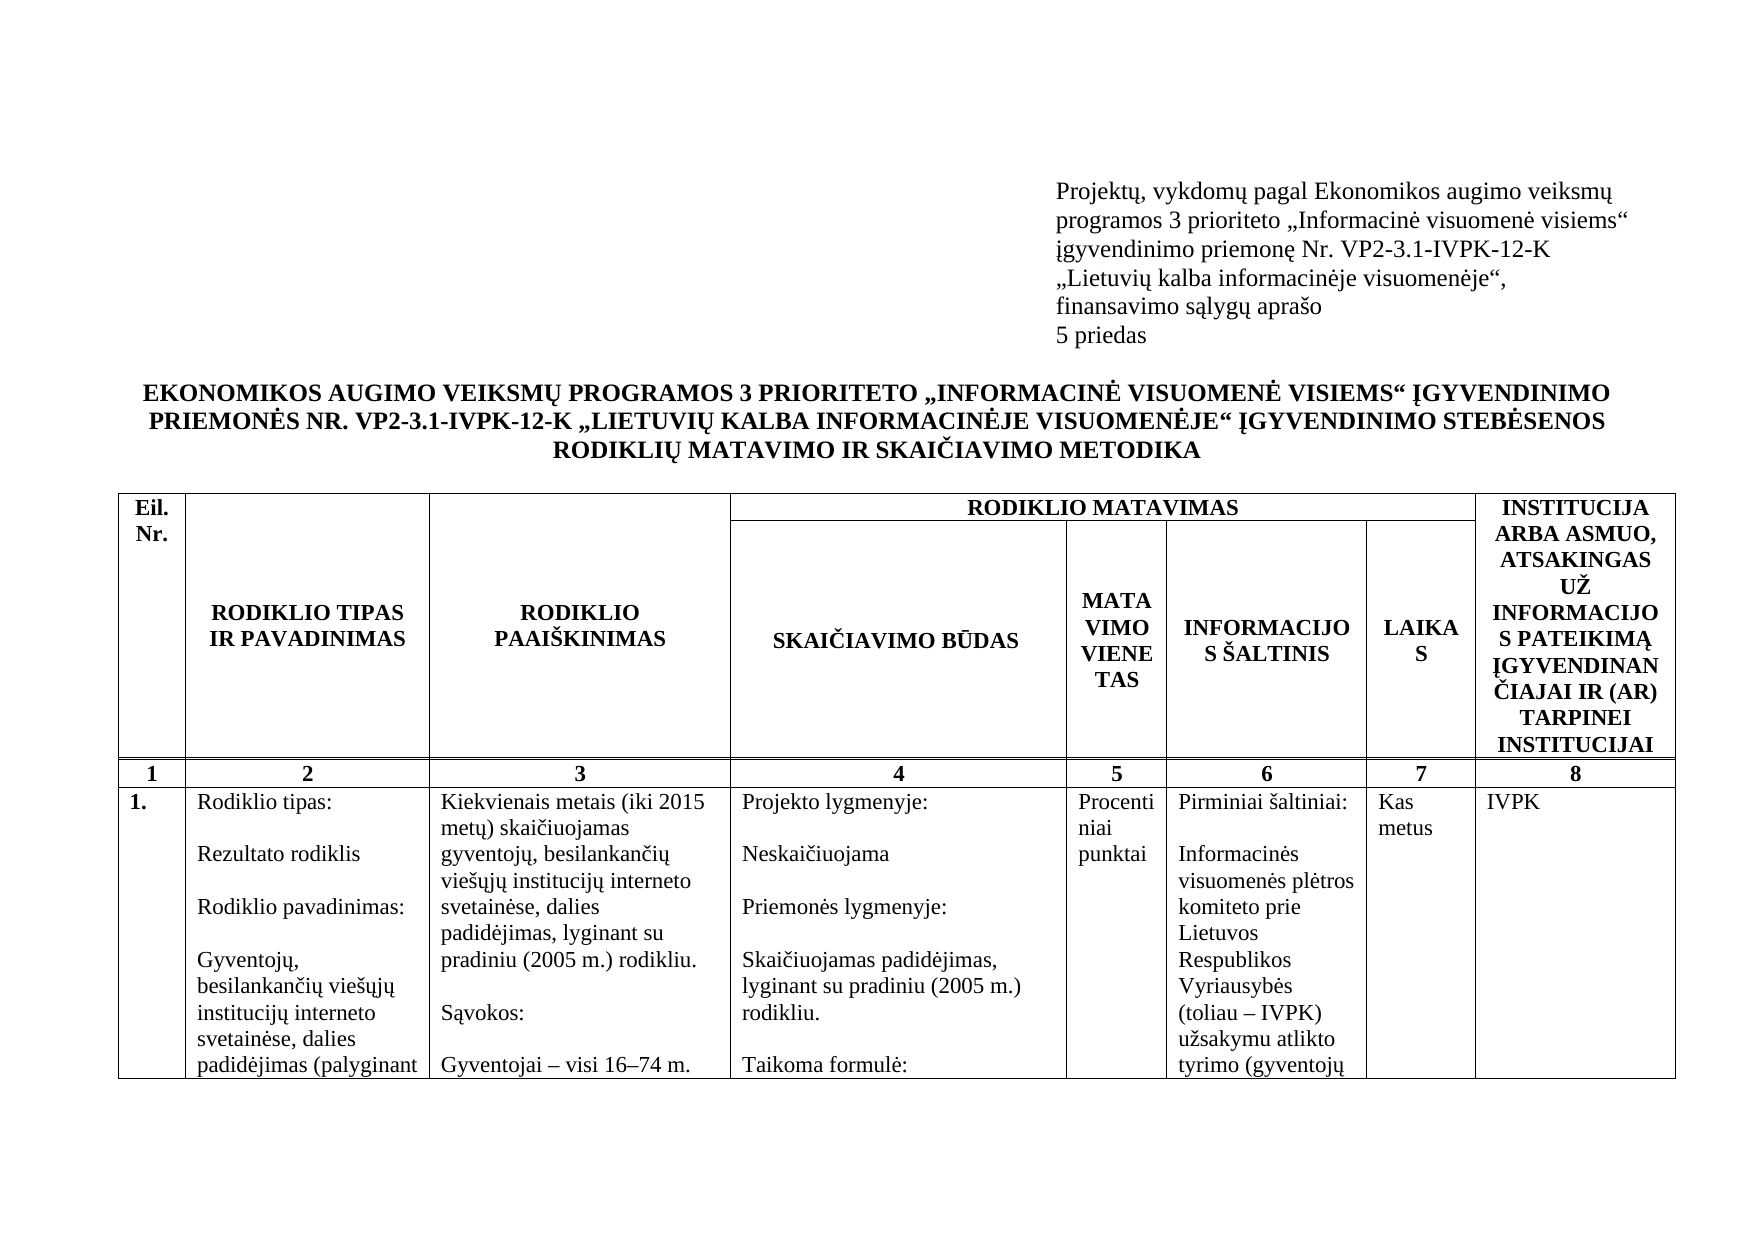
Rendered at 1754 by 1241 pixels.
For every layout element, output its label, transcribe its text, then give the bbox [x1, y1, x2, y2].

table_cell Kas metus [1367, 788, 1475, 1078]
table_header RODIKLIO PAAIŠKINIMAS [430, 494, 730, 757]
table_cell 7 [1367, 760, 1475, 787]
table_cell Rodiklio tipas: Rezultato rodiklis Rodiklio pavadinimas: Gyventojų, besilankančių viešųjų institucijų interneto svetainėse, dalies padidėjimas (palyginant [186, 788, 429, 1078]
table_cell 3 [430, 760, 730, 787]
table_cell 1. [119, 788, 185, 1078]
text 5 priedas [1056, 320, 1636, 349]
table_cell Projekto lygmenyje: Neskaičiuojama Priemonės lygmenyje: Skaičiuojamas padidėjimas, lyginant su pradiniu (2005 m.) rodikliu. Taikoma formulė: [731, 788, 1066, 1078]
table_cell 4 [731, 760, 1066, 787]
table_header Eil. Nr. [119, 494, 185, 757]
table_cell IVPK [1476, 788, 1675, 1078]
table_cell 5 [1067, 760, 1166, 787]
table_cell Kiekvienais metais (iki 2015 metų) skaičiuojamas gyventojų, besilankančių viešųjų institucijų interneto svetainėse, dalies padidėjimas, lyginant su pradiniu (2005 m.) rodikliu. Sąvokos: Gyventojai – visi 16–74 m. [430, 788, 730, 1078]
table_header RODIKLIO MATAVIMAS [731, 494, 1475, 520]
text EKONOMIKOS AUGIMO VEIKSMŲ PROGRAMOS 3 PRIORITETO „INFORMACINĖ VISUOMENĖ VISIEMS“ ĮGYVENDINIMO PRIEMONĖS NR. VP2-3.1-IVPK-12-K „LIETUVIŲ KALBA INFORMACINĖJE VISUOMENĖJE“ ĮGYVENDINIMO STEBĖSENOS RODIKLIŲ MATAVIMO IR SKAIČIAVIMO METODIKA [118, 378, 1636, 464]
table_cell MATAVIMO VIENETAS [1067, 521, 1166, 757]
text Projektų, vykdomų pagal Ekonomikos augimo veiksmų programos 3 prioriteto „Informacinė visuomenė visiems“ įgyvendinimo priemonę Nr. VP2-3.1-IVPK-12-K „Lietuvių kalba informacinėje visuomenėje“, finansavimo sąlygų aprašo [1056, 176, 1636, 320]
table_header RODIKLIO TIPAS IR PAVADINIMAS [186, 494, 429, 757]
table_cell INFORMACIJOS ŠALTINIS [1167, 521, 1366, 757]
table_cell LAIKAS [1367, 521, 1475, 757]
table_cell Procentiniai punktai [1067, 788, 1166, 1078]
table_cell 2 [186, 760, 429, 787]
table_cell 8 [1476, 760, 1675, 787]
table_cell 6 [1167, 760, 1366, 787]
table_cell SKAIČIAVIMO BŪDAS [731, 521, 1066, 757]
table_cell Pirminiai šaltiniai: Informacinės visuomenės plėtros komiteto prie Lietuvos Respublikos Vyriausybės (toliau – IVPK) užsakymu atlikto tyrimo (gyventojų [1167, 788, 1366, 1078]
table_header INSTITUCIJA ARBA ASMUO, ATSAKINGAS UŽ INFORMACIJOS PATEIKIMĄ ĮGYVENDINANČIAJAI IR (AR) TARPINEI INSTITUCIJAI [1476, 494, 1675, 757]
table_cell 1 [119, 760, 185, 787]
